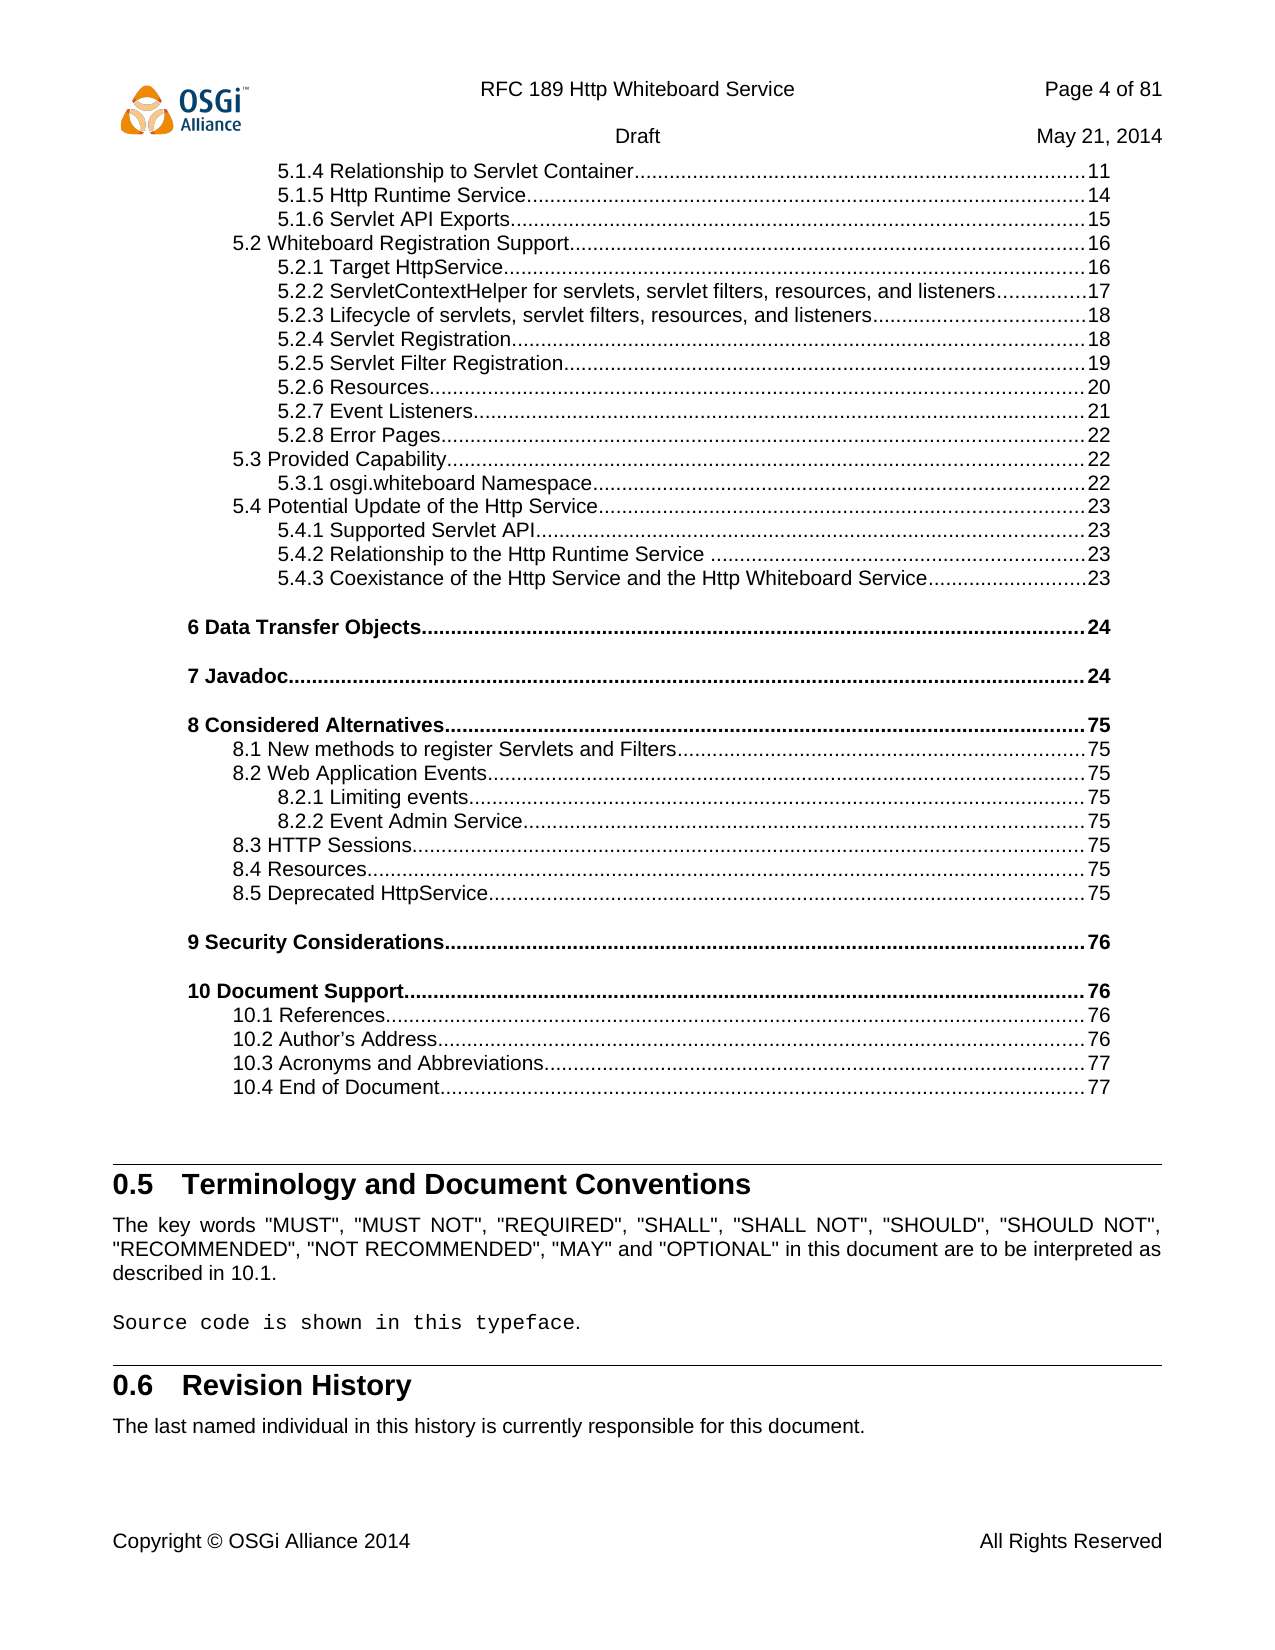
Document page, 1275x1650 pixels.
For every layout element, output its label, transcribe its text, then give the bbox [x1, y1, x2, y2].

text 5.2.1 Target HttpService 16 [277, 255, 1162, 279]
text 5.1.6 Servlet API Exports 15 [277, 207, 1162, 231]
text 8.2.1 Limiting events 75 [277, 785, 1162, 809]
text 5.2 Whiteboard Registration Support 16 [232, 231, 1162, 255]
text 8.5 Deprecated HttpService 75 [232, 881, 1162, 905]
text 5.2.3 Lifecycle of servlets, servlet filters, resources, and listeners 18 [277, 303, 1162, 327]
text 5.2.2 ServletContextHelper for servlets, servlet filters, resources, and listeners 17 [277, 279, 1162, 303]
text 5.4.1 Supported Servlet API 23 [277, 518, 1162, 542]
text 8.2.2 Event Admin Service 75 [277, 809, 1162, 833]
text The last named individual in this history is currently responsible for this document. [112, 1414, 1162, 1438]
text 7 Javadoc 24 [187, 664, 1162, 688]
picture [113, 78, 257, 142]
text 5.1.5 Http Runtime Service 14 [277, 183, 1162, 207]
text 8 Considered Alternatives 75 [187, 713, 1162, 737]
text 8.2 Web Application Events 75 [232, 761, 1162, 785]
text 8.3 HTTP Sessions 75 [232, 833, 1162, 857]
text 10.2 Author’s Address 76 [232, 1027, 1162, 1051]
text 5.3.1 osgi.whiteboard Namespace 22 [277, 470, 1162, 494]
text 5.2.6 Resources 20 [277, 374, 1162, 398]
text 6 Data Transfer Objects 24 [187, 615, 1162, 639]
text 5.2.5 Servlet Filter Registration 19 [277, 351, 1162, 374]
text 9 Security Considerations 76 [187, 930, 1162, 954]
text 10.3 Acronyms and Abbreviations 77 [232, 1051, 1162, 1074]
text 5.2.8 Error Pages 22 [277, 422, 1162, 446]
subtitle Revision History [112, 1366, 1162, 1402]
text 5.2.4 Servlet Registration 18 [277, 327, 1162, 351]
text 5.3 Provided Capability 22 [232, 446, 1162, 470]
text 5.1.4 Relationship to Servlet Container 11 [277, 159, 1162, 183]
text 10.1 References 76 [232, 1003, 1162, 1027]
text 5.4.3 Coexistance of the Http Service and the Http Whiteboard Service 23 [277, 566, 1162, 590]
text 5.4 Potential Update of the Http Service 23 [232, 494, 1162, 518]
text Source code is shown in this typeface. [112, 1310, 1162, 1336]
text 8.4 Resources 75 [232, 857, 1162, 881]
text 10.4 End of Document 77 [232, 1074, 1162, 1098]
subtitle Terminology and Document Conventions [112, 1165, 1162, 1201]
text The key words "MUST", "MUST NOT", "REQUIRED", "SHALL", "SHALL NOT", "SHOULD", "SHOULD NOT", "RECOMMENDED", "NOT RECOMMENDED", "MAY" and "OPTIONAL" in this document are to be interpreted as described in . [112, 1213, 1162, 1285]
text 8.1 New methods to register Servlets and Filters 75 [232, 737, 1162, 761]
text 10 Document Support 76 [187, 979, 1162, 1003]
text 5.2.7 Event Listeners 21 [277, 398, 1162, 422]
text 5.4.2 Relationship to the Http Runtime Service 23 [277, 542, 1162, 566]
